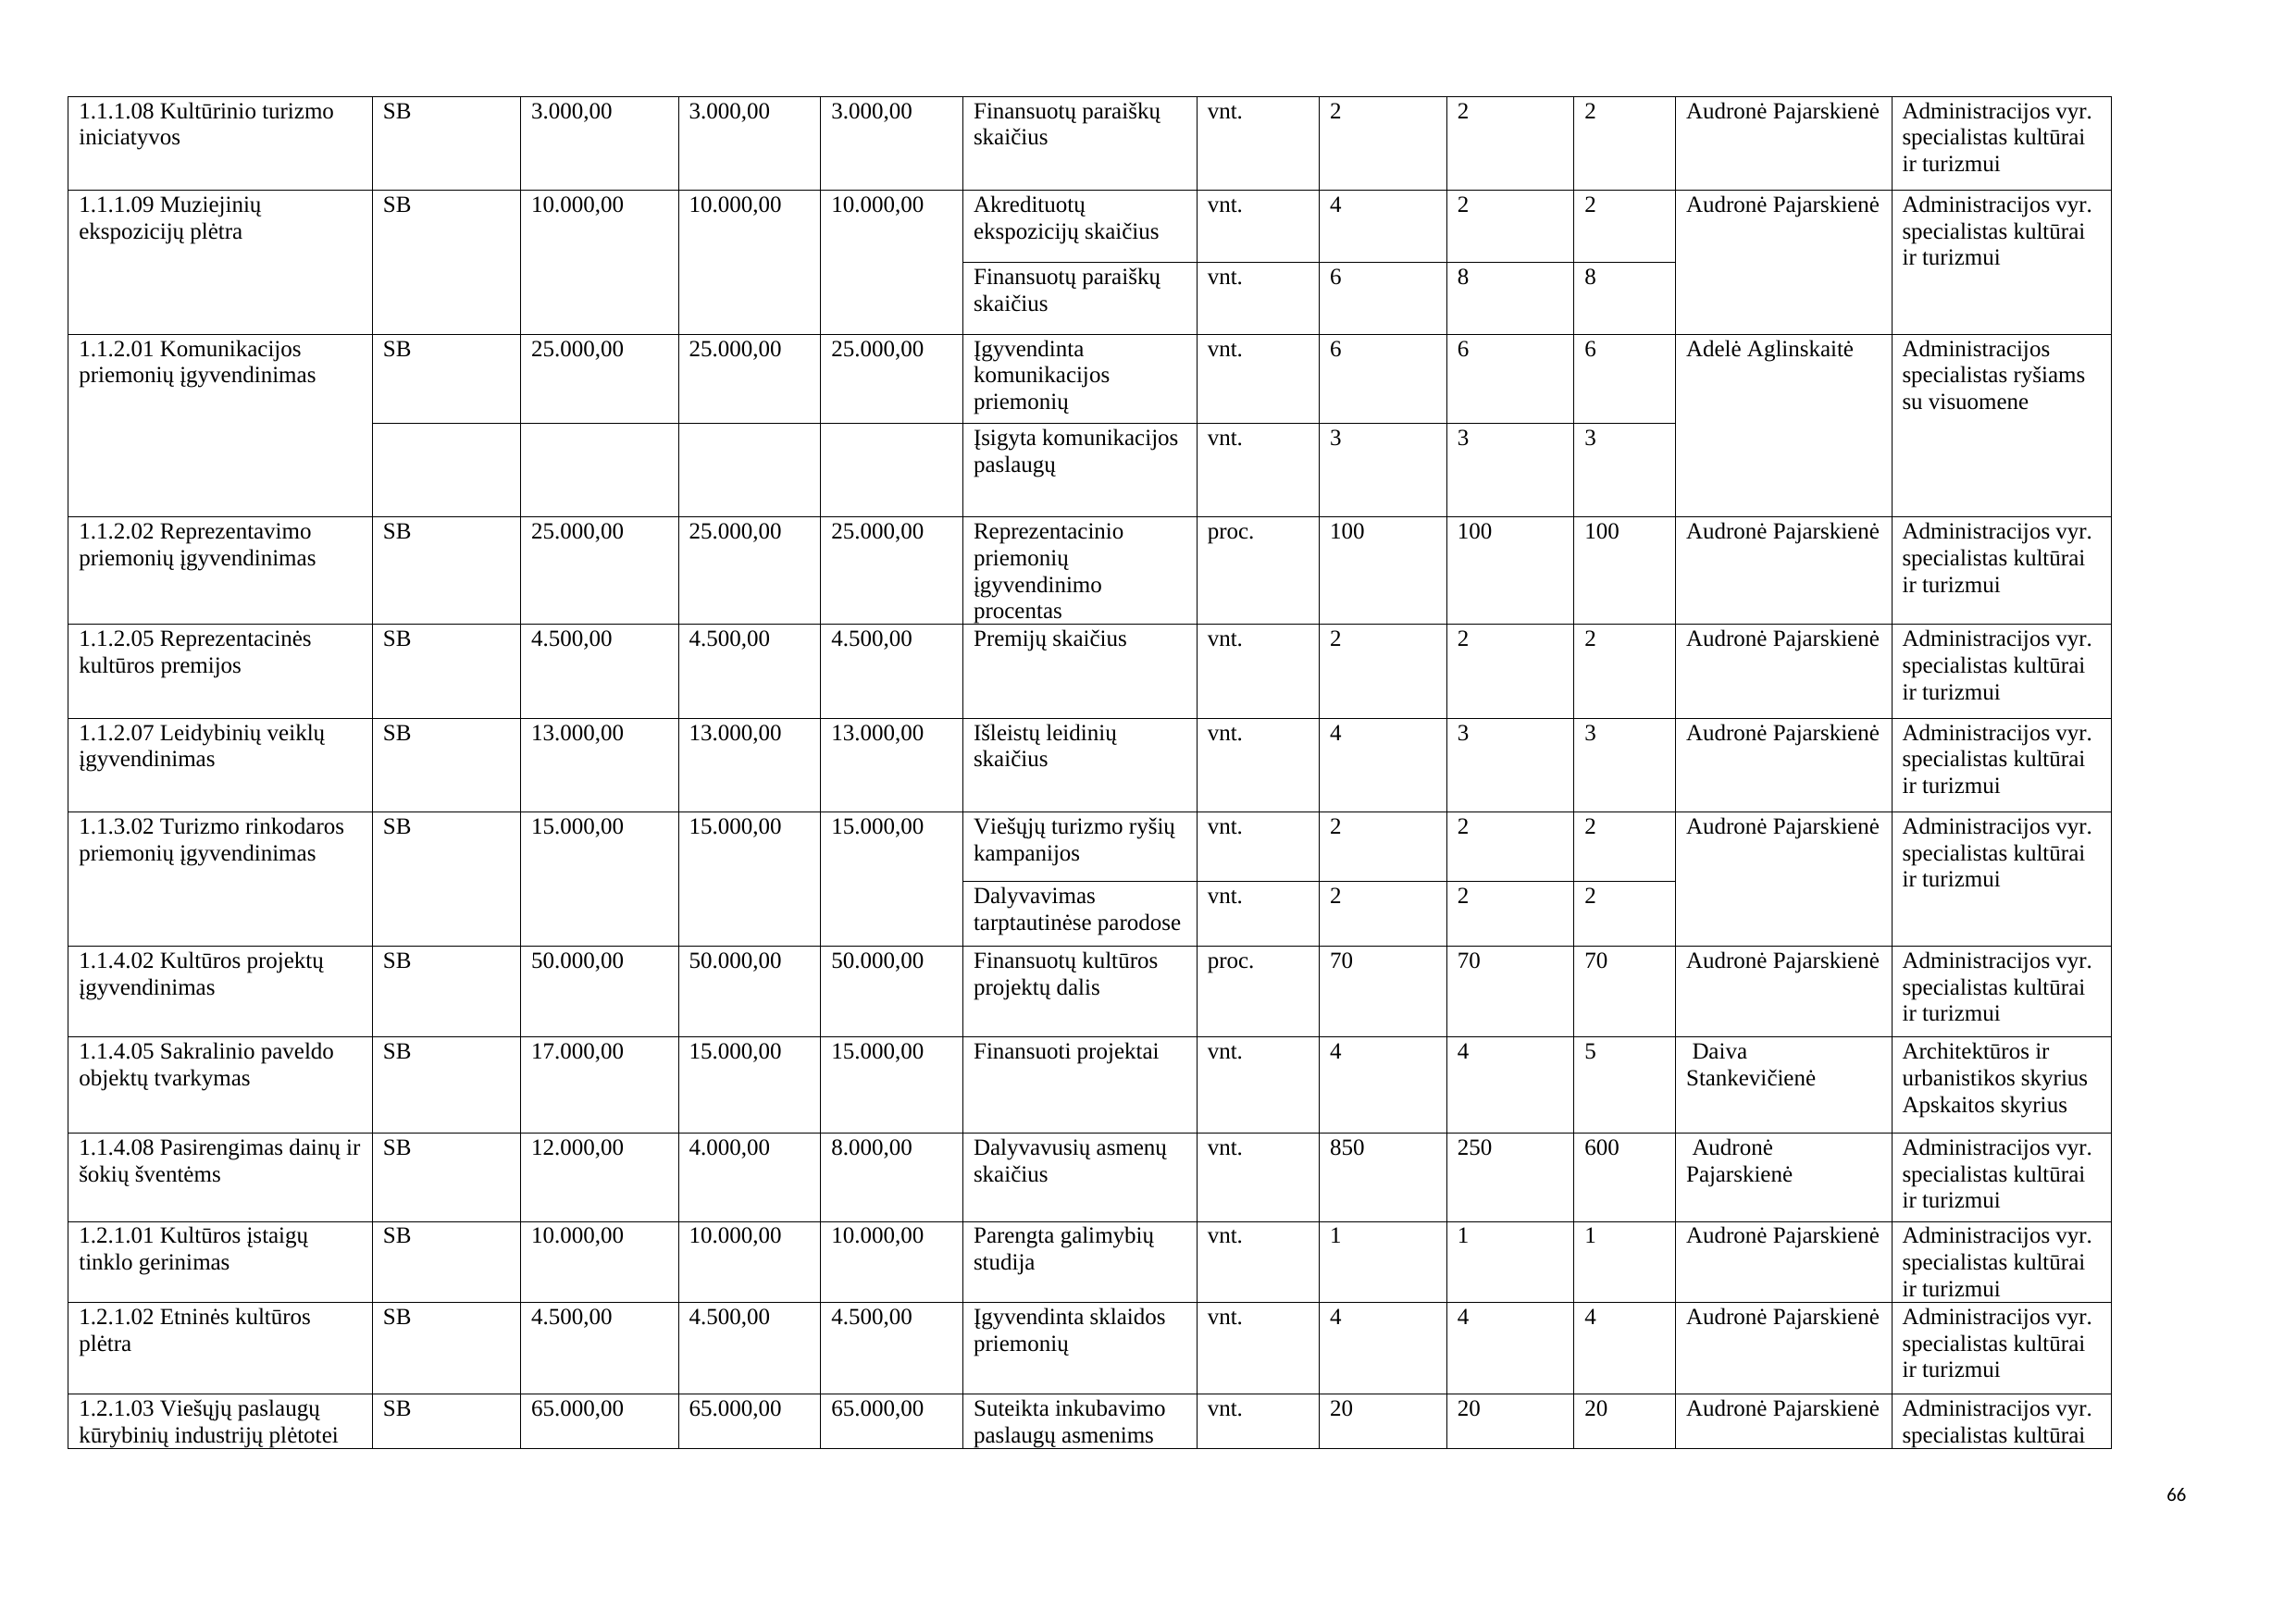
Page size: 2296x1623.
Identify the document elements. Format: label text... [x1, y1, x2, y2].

table_cell 1.2.1.01 Kultūros įstaigų tinklo gerinimas [68, 1222, 372, 1302]
table_cell Administracijos vyr. specialistas kultūrai ir turizmui [1893, 1222, 2111, 1302]
table_cell vnt. [1198, 1394, 1319, 1448]
table_cell SB [373, 97, 520, 190]
table_cell 70 [1320, 947, 1446, 1036]
table_cell 8.000,00 [821, 1134, 962, 1220]
table_cell Parengta galimybių studija [963, 1222, 1197, 1302]
table_cell Įgyvendinta sklaidos priemonių [963, 1303, 1197, 1394]
table_cell 4 [1320, 191, 1446, 262]
table_cell vnt. [1198, 1037, 1319, 1133]
table_cell 6 [1574, 335, 1675, 423]
table_cell SB [373, 719, 520, 811]
table_cell SB [373, 1037, 520, 1133]
table_cell vnt. [1198, 882, 1319, 946]
table_cell 3 [1574, 424, 1675, 516]
table_cell Audronė Pajarskienė [1676, 191, 1892, 334]
table_cell Administracijos specialistas ryšiams su visuomene [1893, 335, 2111, 516]
table_cell 3 [1574, 719, 1675, 811]
table_cell Administracijos vyr. specialistas kultūrai ir turizmui [1893, 517, 2111, 624]
table_cell 25.000,00 [821, 335, 962, 423]
table_cell 2 [1320, 882, 1446, 946]
table_cell 70 [1574, 947, 1675, 1036]
table_cell 65.000,00 [821, 1394, 962, 1448]
table_cell 1.1.4.05 Sakralinio paveldo objektų tvarkymas [68, 1037, 372, 1133]
table_cell 6 [1320, 335, 1446, 423]
table_cell 100 [1574, 517, 1675, 624]
table_cell 3.000,00 [521, 97, 678, 190]
table_cell 4 [1447, 1037, 1573, 1133]
table_cell Administracijos vyr. specialistas kultūrai ir turizmui [1893, 97, 2111, 190]
table_cell Administracijos vyr. specialistas kultūrai ir turizmui [1893, 947, 2111, 1036]
table_cell 1.1.1.08 Kultūrinio turizmo iniciatyvos [68, 97, 372, 190]
table_cell 4 [1574, 1303, 1675, 1394]
table_cell Įgyvendinta komunikacijos priemonių [963, 335, 1197, 423]
table_cell 1.1.2.07 Leidybinių veiklų įgyvendinimas [68, 719, 372, 811]
table_cell 2 [1574, 882, 1675, 946]
table_cell 4 [1447, 1303, 1573, 1394]
table_cell Dalyvavusių asmenų skaičius [963, 1134, 1197, 1220]
table_cell 15.000,00 [679, 1037, 820, 1133]
table_cell Viešųjų turizmo ryšių kampanijos [963, 812, 1197, 881]
table_cell 25.000,00 [679, 517, 820, 624]
table_cell 3.000,00 [821, 97, 962, 190]
table_cell vnt. [1198, 263, 1319, 334]
table_cell [821, 424, 962, 516]
table_cell vnt. [1198, 97, 1319, 190]
table_cell 850 [1320, 1134, 1446, 1220]
table_cell SB [373, 1303, 520, 1394]
table_cell Audronė Pajarskienė [1676, 625, 1892, 718]
table_cell SB [373, 625, 520, 718]
table_cell 10.000,00 [821, 1222, 962, 1302]
table_cell 2 [1320, 625, 1446, 718]
table_cell Akredituotų ekspozicijų skaičius [963, 191, 1197, 262]
table_cell 4.500,00 [521, 1303, 678, 1394]
table_cell 10.000,00 [679, 1222, 820, 1302]
table_cell 50.000,00 [821, 947, 962, 1036]
table_cell 4.500,00 [521, 625, 678, 718]
table_cell 8 [1447, 263, 1573, 334]
table_cell 12.000,00 [521, 1134, 678, 1220]
table_cell 15.000,00 [821, 812, 962, 946]
table_cell 13.000,00 [521, 719, 678, 811]
table_cell 2 [1447, 625, 1573, 718]
table_cell Finansuotų kultūros projektų dalis [963, 947, 1197, 1036]
table_cell 4.500,00 [821, 1303, 962, 1394]
table_cell Administracijos vyr. specialistas kultūrai ir turizmui [1893, 625, 2111, 718]
table_cell 2 [1447, 97, 1573, 190]
table_cell 65.000,00 [521, 1394, 678, 1448]
table_cell SB [373, 947, 520, 1036]
table_cell 8 [1574, 263, 1675, 334]
table_cell 1.2.1.02 Etninės kultūros plėtra [68, 1303, 372, 1394]
table_cell vnt. [1198, 424, 1319, 516]
table_cell vnt. [1198, 812, 1319, 881]
table_cell Finansuotų paraiškų skaičius [963, 97, 1197, 190]
table_cell Audronė Pajarskienė [1676, 97, 1892, 190]
table_cell 4.500,00 [679, 625, 820, 718]
table_cell 1.2.1.03 Viešųjų paslaugų kūrybinių industrijų plėtotei [68, 1394, 372, 1448]
table_cell 10.000,00 [821, 191, 962, 334]
table_cell Audronė Pajarskienė [1676, 1303, 1892, 1394]
table_cell vnt. [1198, 191, 1319, 262]
table_cell 15.000,00 [821, 1037, 962, 1133]
table_cell 2 [1574, 812, 1675, 881]
table_cell Įsigyta komunikacijos paslaugų [963, 424, 1197, 516]
table_cell 20 [1320, 1394, 1446, 1448]
table_cell 2 [1447, 191, 1573, 262]
table_cell Daiva Stankevičienė [1676, 1037, 1892, 1133]
table_cell Audronė Pajarskienė [1676, 812, 1892, 946]
table_cell 50.000,00 [679, 947, 820, 1036]
table_cell 100 [1320, 517, 1446, 624]
table_cell 3 [1447, 424, 1573, 516]
table_cell 10.000,00 [521, 1222, 678, 1302]
table_cell SB [373, 1394, 520, 1448]
table_cell Finansuoti projektai [963, 1037, 1197, 1133]
table_cell 1.1.4.08 Pasirengimas dainų ir šokių šventėms [68, 1134, 372, 1220]
table_cell vnt. [1198, 625, 1319, 718]
table_cell proc. [1198, 517, 1319, 624]
table_cell 25.000,00 [521, 335, 678, 423]
table_cell 1.1.4.02 Kultūros projektų įgyvendinimas [68, 947, 372, 1036]
table_cell 25.000,00 [679, 335, 820, 423]
table_cell vnt. [1198, 1134, 1319, 1220]
table_cell Reprezentacinio priemonių įgyvendinimo procentas [963, 517, 1197, 624]
table_cell 3 [1320, 424, 1446, 516]
table_cell 2 [1320, 97, 1446, 190]
table_cell SB [373, 1222, 520, 1302]
table_cell 13.000,00 [821, 719, 962, 811]
table_cell SB [373, 191, 520, 334]
table_cell 2 [1447, 882, 1573, 946]
table_cell 1.1.2.01 Komunikacijos priemonių įgyvendinimas [68, 335, 372, 516]
table_cell Išleistų leidinių skaičius [963, 719, 1197, 811]
table_cell 1 [1320, 1222, 1446, 1302]
table_cell 2 [1320, 812, 1446, 881]
table_cell 2 [1447, 812, 1573, 881]
table_cell 2 [1574, 191, 1675, 262]
table_cell 10.000,00 [679, 191, 820, 334]
table_cell 1 [1574, 1222, 1675, 1302]
table_cell [521, 424, 678, 516]
table_cell 2 [1574, 97, 1675, 190]
table_cell vnt. [1198, 719, 1319, 811]
table_cell 25.000,00 [821, 517, 962, 624]
table_cell Administracijos vyr. specialistas kultūrai ir turizmui [1893, 719, 2111, 811]
table_cell 4.000,00 [679, 1134, 820, 1220]
table_cell 4.500,00 [679, 1303, 820, 1394]
table_cell 1 [1447, 1222, 1573, 1302]
table_cell proc. [1198, 947, 1319, 1036]
table_cell vnt. [1198, 335, 1319, 423]
table_cell 25.000,00 [521, 517, 678, 624]
table_cell [679, 424, 820, 516]
table_cell 50.000,00 [521, 947, 678, 1036]
table_cell 6 [1447, 335, 1573, 423]
table_cell 20 [1574, 1394, 1675, 1448]
table_cell 70 [1447, 947, 1573, 1036]
table_cell 13.000,00 [679, 719, 820, 811]
table_cell 600 [1574, 1134, 1675, 1220]
table_cell 1.1.2.05 Reprezentacinės kultūros premijos [68, 625, 372, 718]
table_cell Dalyvavimas tarptautinėse parodose [963, 882, 1197, 946]
table_cell vnt. [1198, 1303, 1319, 1394]
table_cell Audronė Pajarskienė [1676, 1222, 1892, 1302]
table_cell SB [373, 517, 520, 624]
table_cell 1.1.2.02 Reprezentavimo priemonių įgyvendinimas [68, 517, 372, 624]
table_cell 4.500,00 [821, 625, 962, 718]
table_cell SB [373, 1134, 520, 1220]
table_cell Audronė Pajarskienė [1676, 1394, 1892, 1448]
table_cell 15.000,00 [679, 812, 820, 946]
table_cell 4 [1320, 1037, 1446, 1133]
table_cell Administracijos vyr. specialistas kultūrai ir turizmui [1893, 191, 2111, 334]
table_cell 1.1.1.09 Muziejinių ekspozicijų plėtra [68, 191, 372, 334]
table_cell vnt. [1198, 1222, 1319, 1302]
table_cell SB [373, 335, 520, 423]
table_cell 20 [1447, 1394, 1573, 1448]
table_cell 3.000,00 [679, 97, 820, 190]
table_cell 10.000,00 [521, 191, 678, 334]
table_cell 1.1.3.02 Turizmo rinkodaros priemonių įgyvendinimas [68, 812, 372, 946]
table_cell 4 [1320, 719, 1446, 811]
table_cell Adelė Aglinskaitė [1676, 335, 1892, 516]
table_cell [373, 424, 520, 516]
table_cell SB [373, 812, 520, 946]
table_cell Suteikta inkubavimo paslaugų asmenims [963, 1394, 1197, 1448]
table_cell Finansuotų paraiškų skaičius [963, 263, 1197, 334]
table_cell 15.000,00 [521, 812, 678, 946]
table_cell Administracijos vyr. specialistas kultūrai [1893, 1394, 2111, 1448]
table_cell Administracijos vyr. specialistas kultūrai ir turizmui [1893, 1134, 2111, 1220]
table_cell Audronė Pajarskienė [1676, 1134, 1892, 1220]
table_cell 3 [1447, 719, 1573, 811]
table_cell Audronė Pajarskienė [1676, 719, 1892, 811]
table_cell Audronė Pajarskienė [1676, 517, 1892, 624]
table_cell 5 [1574, 1037, 1675, 1133]
table_cell 250 [1447, 1134, 1573, 1220]
table_cell 2 [1574, 625, 1675, 718]
table_cell Architektūros ir urbanistikos skyrius Apskaitos skyrius [1893, 1037, 2111, 1133]
table_cell Administracijos vyr. specialistas kultūrai ir turizmui [1893, 812, 2111, 946]
table_cell Audronė Pajarskienė [1676, 947, 1892, 1036]
table_cell 4 [1320, 1303, 1446, 1394]
table_cell Premijų skaičius [963, 625, 1197, 718]
table_cell Administracijos vyr. specialistas kultūrai ir turizmui [1893, 1303, 2111, 1394]
table_cell 100 [1447, 517, 1573, 624]
table_cell 65.000,00 [679, 1394, 820, 1448]
table_cell 6 [1320, 263, 1446, 334]
table_cell 17.000,00 [521, 1037, 678, 1133]
